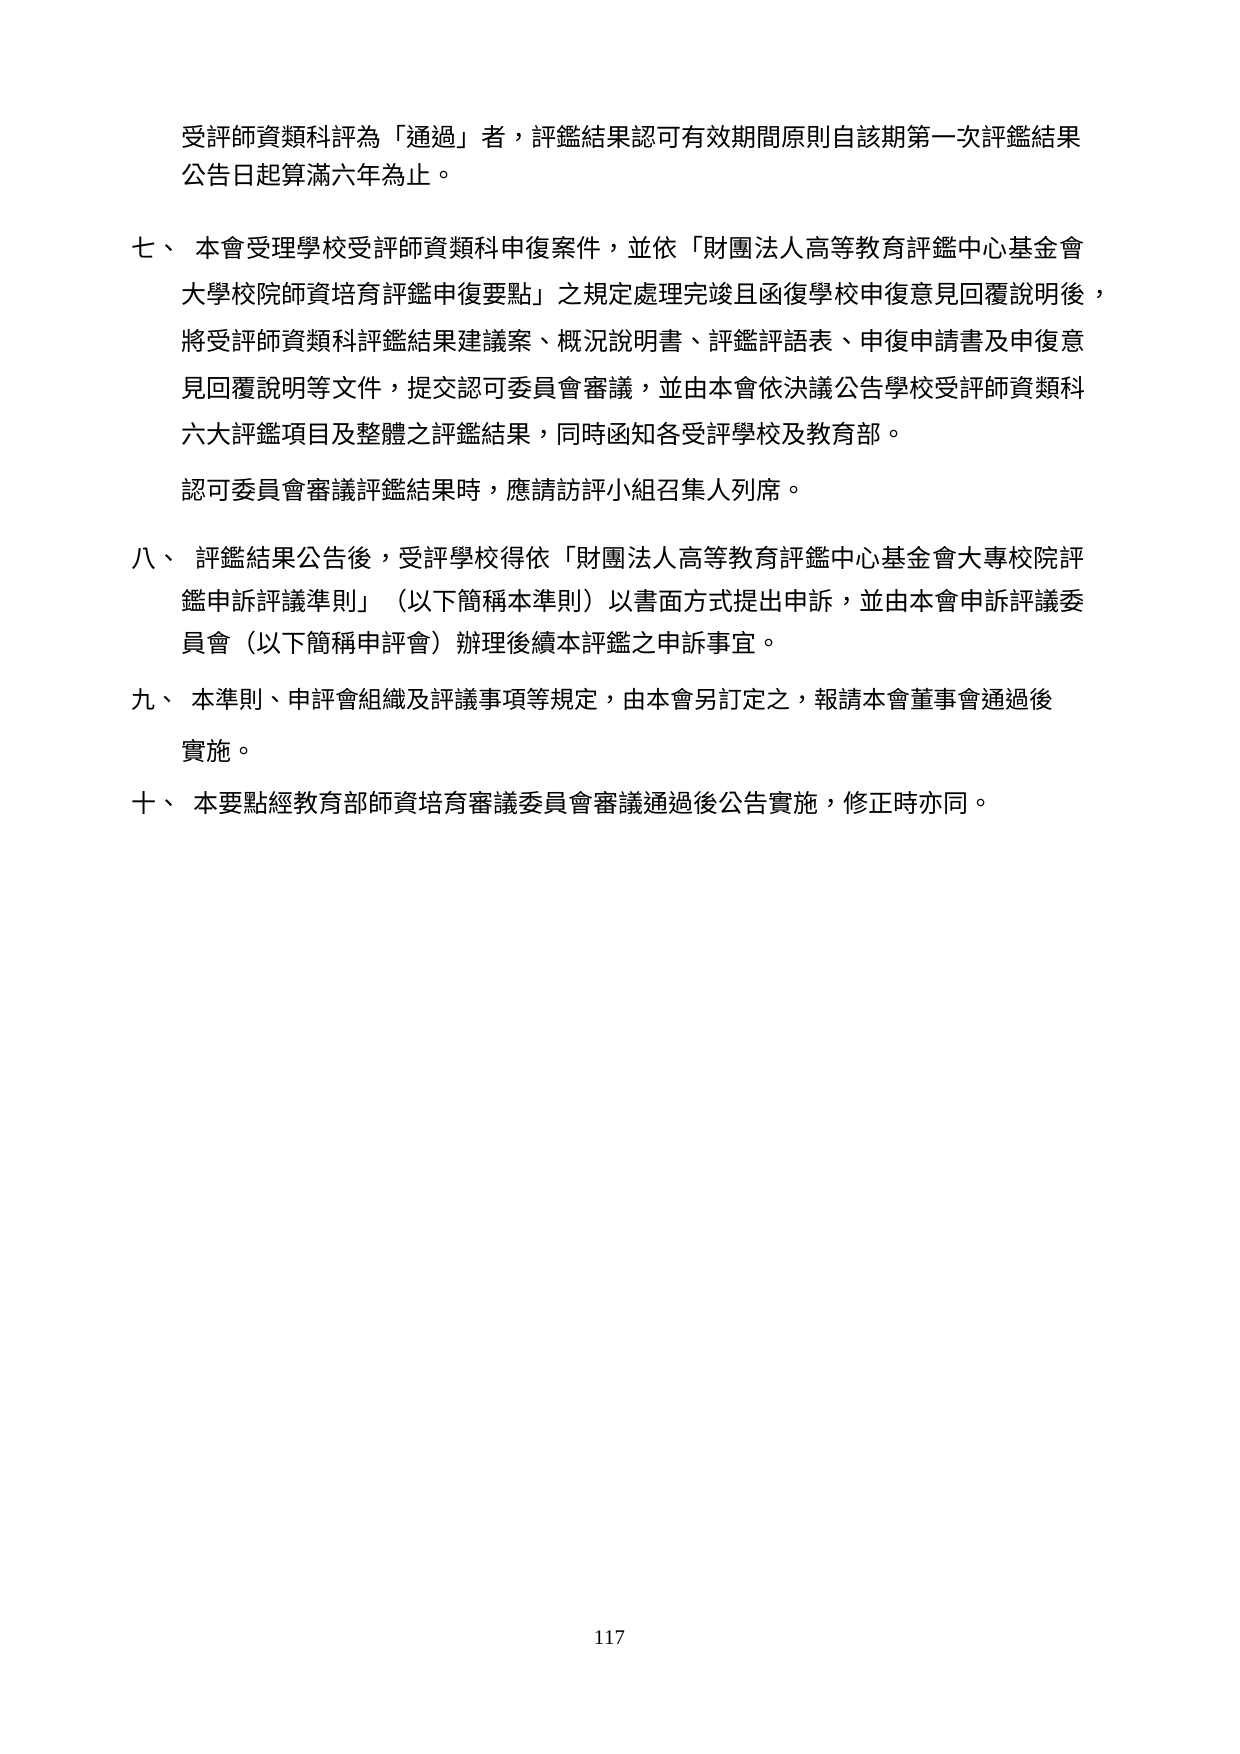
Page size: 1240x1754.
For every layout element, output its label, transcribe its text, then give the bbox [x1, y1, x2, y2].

text 八、 評鑑結果公告後，受評學校得依「財團法人高等教育評鑑中心基金會大專校院評鑑申訴評議準則」（以下簡稱本準則）以書面方式提出申訴，並由本會申訴評議委員會（以下簡稱申評會）辦理後續本評鑑之申訴事宜。 [131, 533, 1087, 662]
text 受評師資類科評為「通過」者，評鑑結果認可有效期間原則自該期第一次評鑑結果公告日起算滿六年為止。 [181, 116, 1087, 192]
text 十、 本要點經教育部師資培育審議委員會審議通過後公告實施，修正時亦同。 [131, 788, 1089, 818]
text 實施。 [181, 736, 1089, 766]
text 九、 本準則、申評會組織及評議事項等規定，由本會另訂定之，報請本會董事會通過後 [131, 685, 1089, 714]
text 117 [131, 1625, 1087, 1649]
text 七、 本會受理學校受評師資類科申復案件，並依「財團法人高等教育評鑑中心基金會大學校院師資培育評鑑申復要點」之規定處理完竣且函復學校申復意見回覆說明後，將受評師資類科評鑑結果建議案、概況說明書、評鑑評語表、申復申請書及申復意見回覆說明等文件，提交認可委員會審議，並由本會依決議公告學校受評師資類科六大評鑑項目及整體之評鑑結果，同時函知各受評學校及教育部。 [131, 220, 1087, 453]
text 認可委員會審議評鑑結果時，應請訪評小組召集人列席。 [181, 475, 1089, 505]
